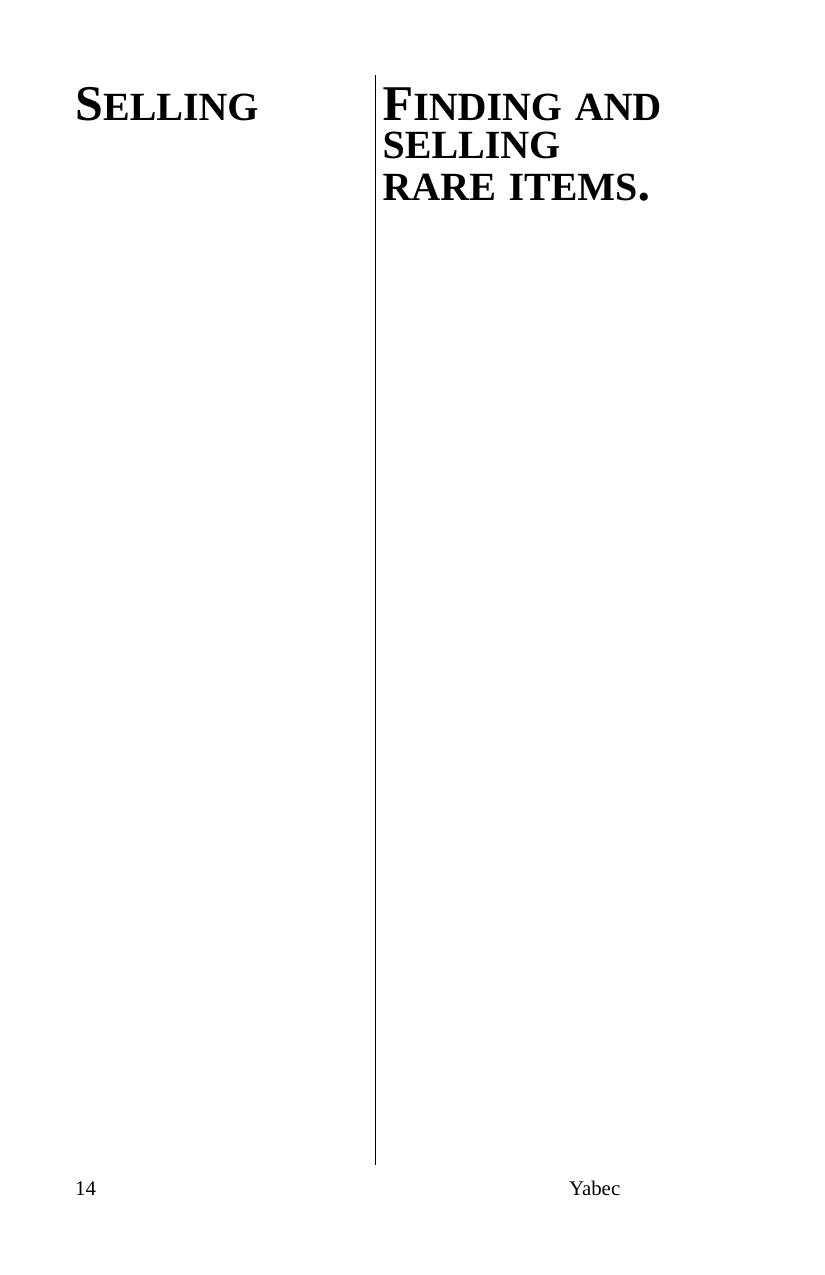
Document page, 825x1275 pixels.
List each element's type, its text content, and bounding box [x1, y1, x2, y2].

text Finding and selling rare items. [382, 87, 675, 211]
subtitle Selling [75, 87, 367, 128]
